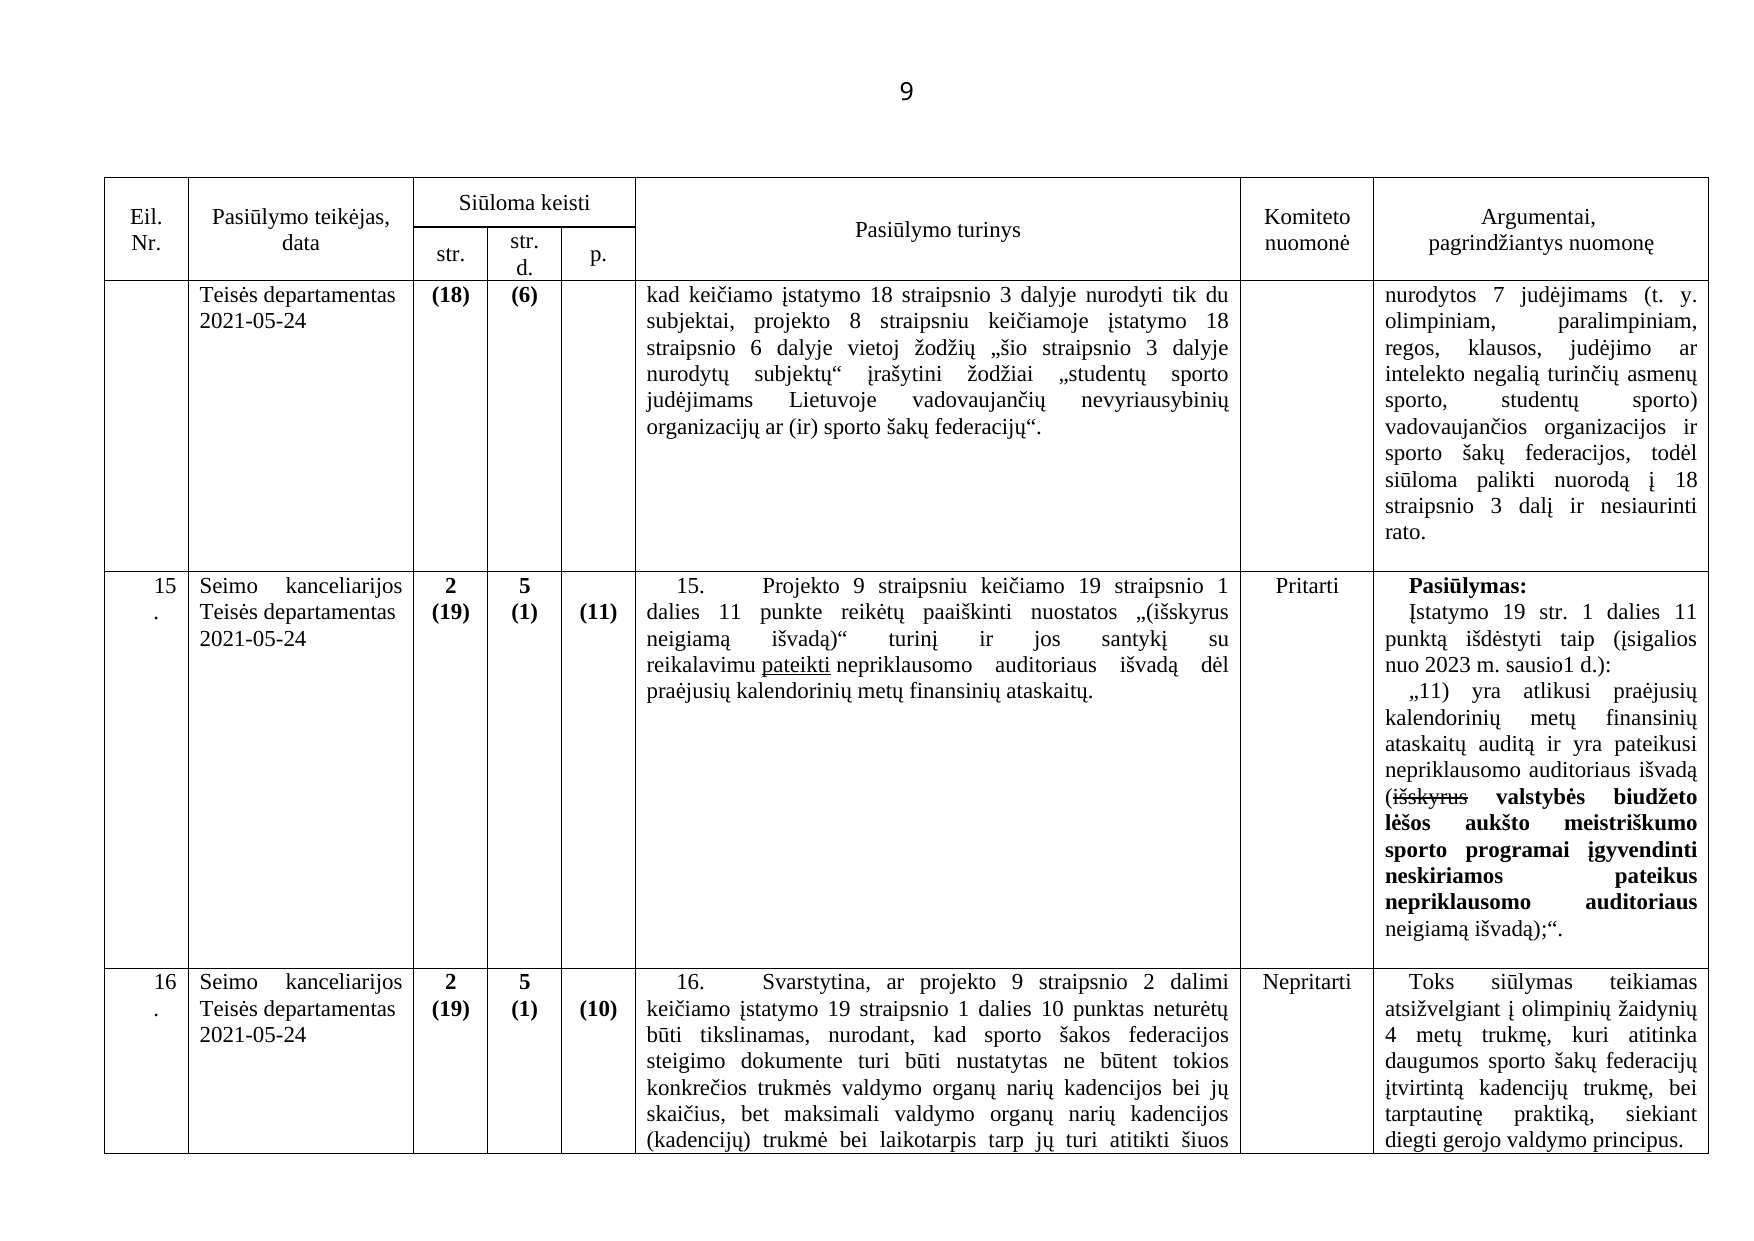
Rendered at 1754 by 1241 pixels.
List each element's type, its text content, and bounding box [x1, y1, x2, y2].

table_header Komiteto nuomonė [1241, 178, 1373, 280]
table_cell 15. Projekto 9 straipsniu keičiamo 19 straipsnio 1 dalies 11 punkte reikėtų paaiškinti nuostatos „(išskyrus neigiamą išvadą)“ turinį ir jos santykį su reikalavimu pateikti nepriklausomo auditoriaus išvadą dėl praėjusių kalendorinių metų finansinių ataskaitų. [636, 572, 1240, 967]
table_cell (6) [488, 281, 561, 571]
table_cell Teisės departamentas 2021-05-24 [189, 281, 413, 571]
table_cell (11) [562, 572, 635, 967]
table_cell 2 (19) [414, 572, 487, 967]
table_cell Pritarti [1241, 572, 1373, 967]
table_cell p. [562, 228, 635, 280]
table_cell (18) [414, 281, 487, 571]
table_cell [105, 572, 188, 967]
table_cell [105, 281, 188, 571]
table_cell Seimo kanceliarijos Teisės departamentas 2021-05-24 [189, 572, 413, 967]
table_cell 5 (1) [488, 969, 561, 1153]
table_cell Toks siūlymas teikiamas atsižvelgiant į olimpinių žaidynių 4 metų trukmę, kuri atitinka daugumos sporto šakų federacijų įtvirtintą kadencijų trukmę, bei tarptautinę praktiką, siekiant diegti gerojo valdymo principus. [1374, 969, 1708, 1153]
table_cell (10) [562, 969, 635, 1153]
table_cell str. d. [488, 228, 561, 280]
table_cell 5 (1) [488, 572, 561, 967]
table_cell str. [414, 228, 487, 280]
table_cell 16. Svarstytina, ar projekto 9 straipsnio 2 dalimi keičiamo įstatymo 19 straipsnio 1 dalies 10 punktas neturėtų būti tikslinamas, nurodant, kad sporto šakos federacijos steigimo dokumente turi būti nustatytas ne būtent tokios konkrečios trukmės valdymo organų narių kadencijos bei jų skaičius, bet maksimali valdymo organų narių kadencijos (kadencijų) trukmė bei laikotarpis tarp jų turi atitikti šiuos [636, 969, 1240, 1153]
table_header Eil. Nr. [105, 178, 188, 280]
table_header Pasiūlymo turinys [636, 178, 1240, 280]
table_cell [105, 969, 188, 1153]
table_cell nurodytos 7 judėjimams (t. y. olimpiniam, paralimpiniam, regos, klausos, judėjimo ar intelekto negalią turinčių asmenų sporto, studentų sporto) vadovaujančios organizacijos ir sporto šakų federacijos, todėl siūloma palikti nuorodą į 18 straipsnio 3 dalį ir nesiaurinti rato. [1374, 281, 1708, 571]
table_header Siūloma keisti [414, 178, 635, 226]
table_cell Nepritarti [1241, 969, 1373, 1153]
table_cell Seimo kanceliarijos Teisės departamentas 2021-05-24 [189, 969, 413, 1153]
table_cell [1241, 281, 1373, 571]
table_cell kad keičiamo įstatymo 18 straipsnio 3 dalyje nurodyti tik du subjektai, projekto 8 straipsniu keičiamoje įstatymo 18 straipsnio 6 dalyje vietoj žodžių „šio straipsnio 3 dalyje nurodytų subjektų“ įrašytini žodžiai „studentų sporto judėjimams Lietuvoje vadovaujančių nevyriausybinių organizacijų ar (ir) sporto šakų federacijų“. [636, 281, 1240, 571]
table_header Argumentai, pagrindžiantys nuomonę [1374, 178, 1708, 280]
table_cell [562, 281, 635, 571]
table_cell 2 (19) [414, 969, 487, 1153]
table_cell Pasiūlymas: Įstatymo 19 str. 1 dalies 11 punktą išdėstyti taip (įsigalios nuo 2023 m. sausio1 d.): „11) yra atlikusi praėjusių kalendorinių metų finansinių ataskaitų auditą ir yra pateikusi nepriklausomo auditoriaus išvadą (išskyrus valstybės biudžeto lėšos aukšto meistriškumo sporto programai įgyvendinti neskiriamos pateikus nepriklausomo auditoriaus neigiamą išvadą);“. [1374, 572, 1708, 967]
table_header Pasiūlymo teikėjas, data [189, 178, 413, 280]
